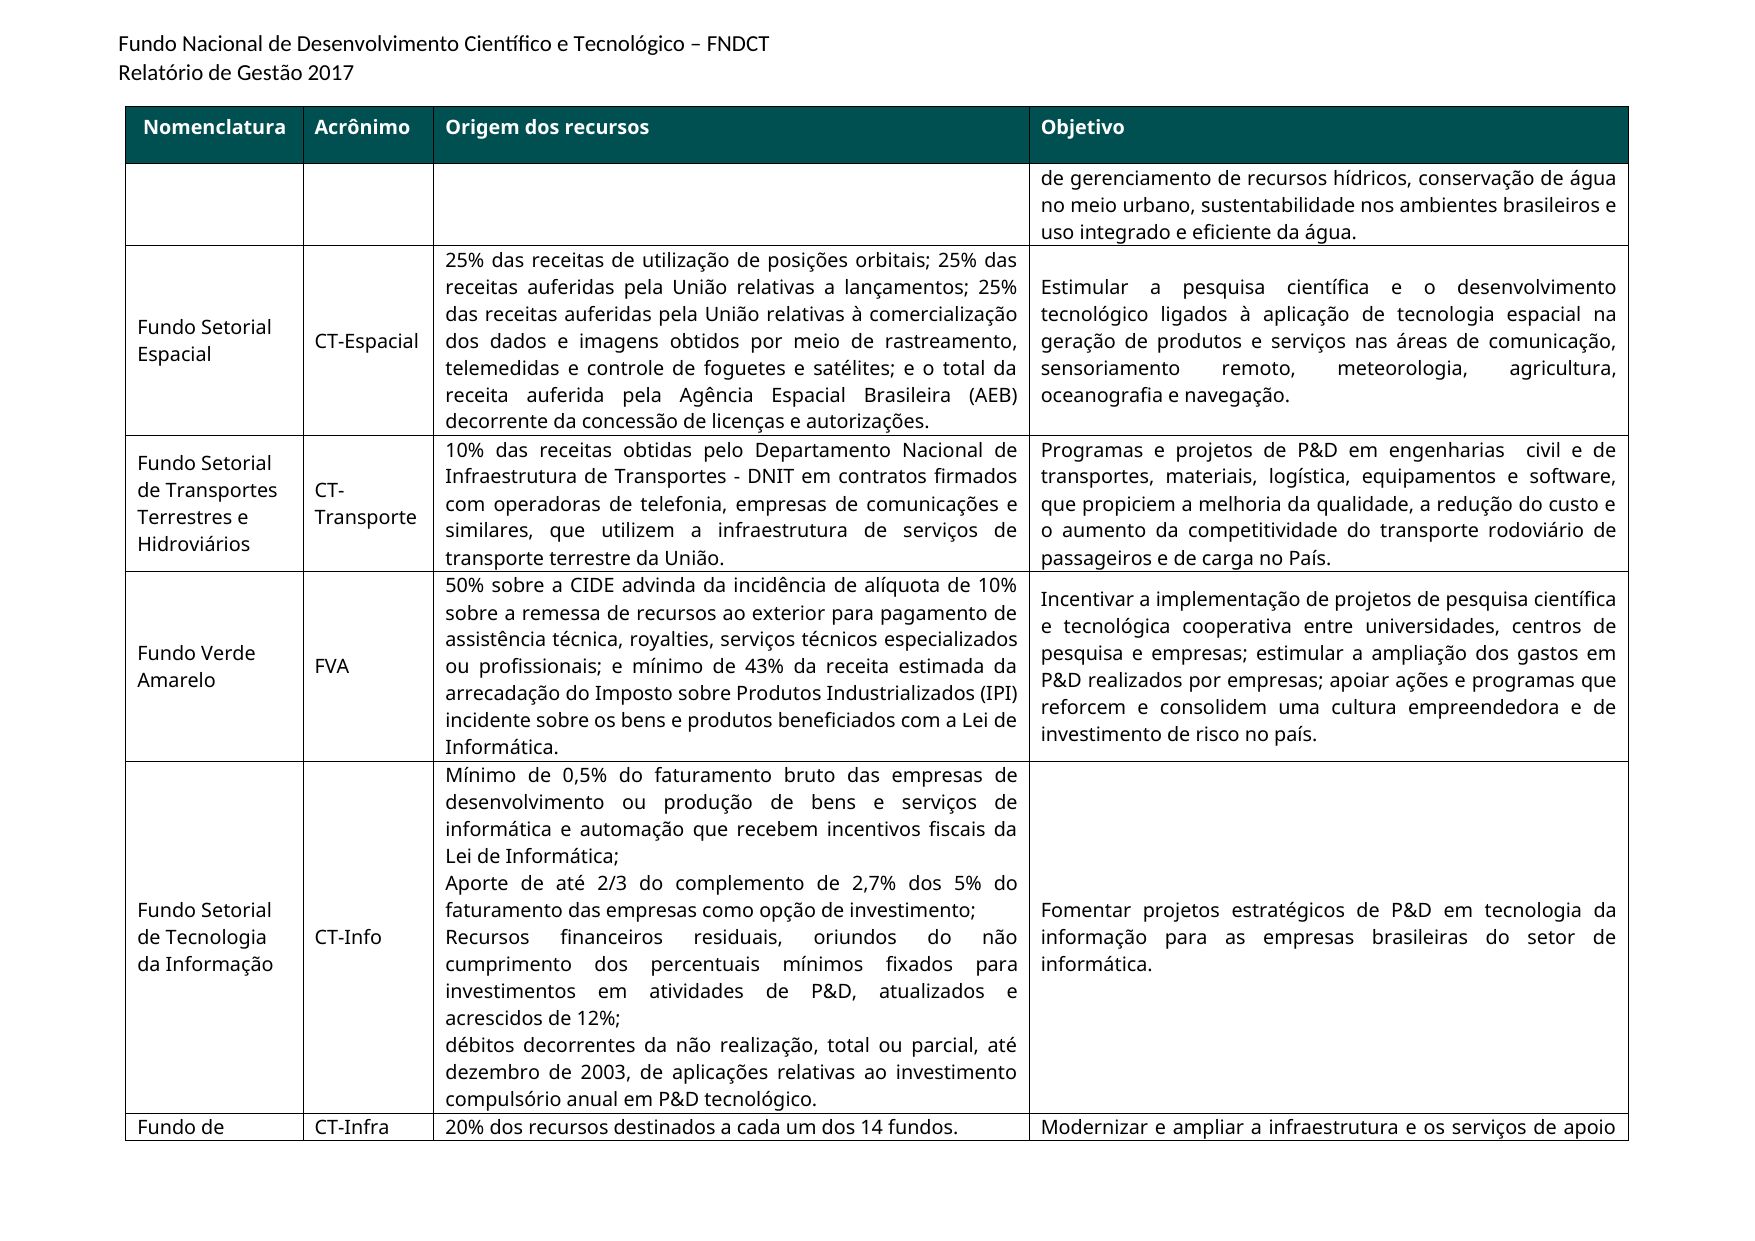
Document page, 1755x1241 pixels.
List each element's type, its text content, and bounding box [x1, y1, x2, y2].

table_cell Fundo Setorial de Tecnologia da Informação [126, 762, 303, 1112]
table_cell Fundo Setorial de Transportes Terrestres e Hidroviários [126, 436, 303, 571]
table_cell 20% dos recursos destinados a cada um dos 14 fundos. [434, 1114, 1029, 1140]
table_cell Fomentar projetos estratégicos de P&D em tecnologia da informação para as empresas brasileiras do setor de informática. [1030, 762, 1628, 1112]
table_cell FVA [304, 572, 433, 761]
table_header Objetivo [1030, 107, 1628, 163]
table_cell Incentivar a implementação de projetos de pesquisa científica e tecnológica cooperativa entre universidades, centros de pesquisa e empresas; estimular a ampliação dos gastos em P&D realizados por empresas; apoiar ações e programas que reforcem e consolidem uma cultura empreendedora e de investimento de risco no país. [1030, 572, 1628, 761]
table_cell CT-Info [304, 762, 433, 1112]
table_cell [304, 164, 433, 245]
table_cell Fundo Setorial Espacial [126, 246, 303, 435]
table_cell CT-Infra [304, 1114, 433, 1140]
table_cell CT-Transporte [304, 436, 433, 571]
table_cell CT-Espacial [304, 246, 433, 435]
table_header Nomenclatura [126, 107, 303, 163]
table_header Origem dos recursos [434, 107, 1029, 163]
table_cell [434, 164, 1029, 245]
table_cell Modernizar e ampliar a infraestrutura e os serviços de apoio [1030, 1114, 1628, 1140]
table_cell 50% sobre a CIDE advinda da incidência de alíquota de 10% sobre a remessa de recursos ao exterior para pagamento de assistência técnica, royalties, serviços técnicos especializados ou profissionais; e mínimo de 43% da receita estimada da arrecadação do Imposto sobre Produtos Industrializados (IPI) incidente sobre os bens e produtos beneficiados com a Lei de Informática. [434, 572, 1029, 761]
table_header Acrônimo [304, 107, 433, 163]
table_cell Fundo Verde Amarelo [126, 572, 303, 761]
table_cell 25% das receitas de utilização de posições orbitais; 25% das receitas auferidas pela União relativas a lançamentos; 25% das receitas auferidas pela União relativas à comercialização dos dados e imagens obtidos por meio de rastreamento, telemedidas e controle de foguetes e satélites; e o total da receita auferida pela Agência Espacial Brasileira (AEB) decorrente da concessão de licenças e autorizações. [434, 246, 1029, 435]
table_cell Programas e projetos de P&D em engenharias civil e de transportes, materiais, logística, equipamentos e software, que propiciem a melhoria da qualidade, a redução do custo e o aumento da competitividade do transporte rodoviário de passageiros e de carga no País. [1030, 436, 1628, 571]
table_cell [126, 164, 303, 245]
table_cell Mínimo de 0,5% do faturamento bruto das empresas de desenvolvimento ou produção de bens e serviços de informática e automação que recebem incentivos fiscais da Lei de Informática; Aporte de até 2/3 do complemento de 2,7% dos 5% do faturamento das empresas como opção de investimento; Recursos financeiros residuais, oriundos do não cumprimento dos percentuais mínimos fixados para investimentos em atividades de P&D, atualizados e acrescidos de 12%; débitos decorrentes da não realização, total ou parcial, até dezembro de 2003, de aplicações relativas ao investimento compulsório anual em P&D tecnológico. [434, 762, 1029, 1112]
table_cell de gerenciamento de recursos hídricos, conservação de água no meio urbano, sustentabilidade nos ambientes brasileiros e uso integrado e eficiente da água. [1030, 164, 1628, 245]
table_cell Fundo de [126, 1114, 303, 1140]
table_cell Estimular a pesquisa científica e o desenvolvimento tecnológico ligados à aplicação de tecnologia espacial na geração de produtos e serviços nas áreas de comunicação, sensoriamento remoto, meteorologia, agricultura, oceanografia e navegação. [1030, 246, 1628, 435]
table_cell 10% das receitas obtidas pelo Departamento Nacional de Infraestrutura de Transportes - DNIT em contratos firmados com operadoras de telefonia, empresas de comunicações e similares, que utilizem a infraestrutura de serviços de transporte terrestre da União. [434, 436, 1029, 571]
